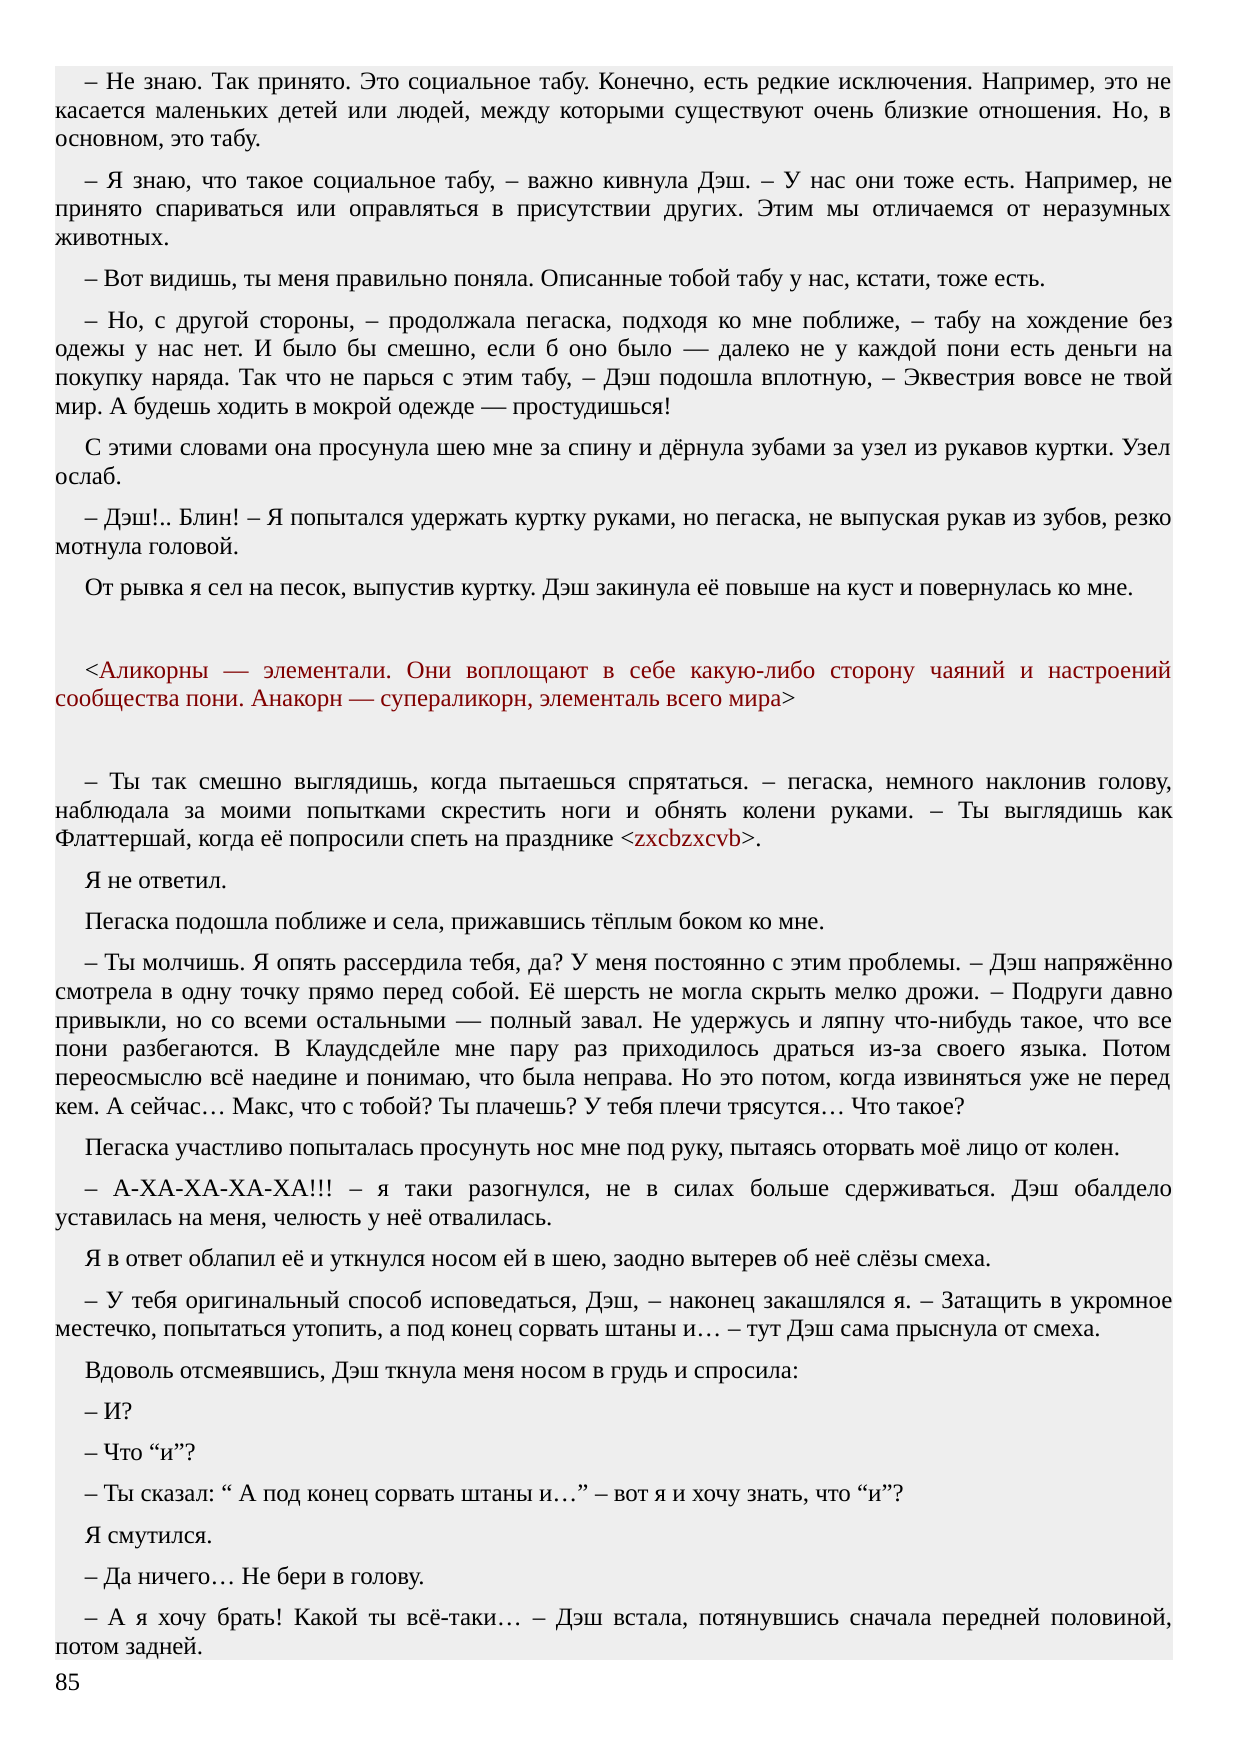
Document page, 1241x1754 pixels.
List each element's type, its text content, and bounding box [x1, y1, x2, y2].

text – А-ХА-ХА-ХА-ХА!!! – я таки разогнулся, не в силах больше сдерживаться. Дэш обалдело уставилась на меня, челюсть у неё отвалилась. [55, 1173, 1173, 1231]
text Вдоволь отсмеявшись, Дэш ткнула меня носом в грудь и спросила: [55, 1355, 1173, 1383]
text – А я хочу брать! Какой ты всё-таки… – Дэш встала, потянувшись сначала передней половиной, потом задней. [55, 1602, 1173, 1660]
text С этими словами она просунула шею мне за спину и дёрнула зубами за узел из рукавов куртки. Узел ослаб. [55, 432, 1173, 490]
text – Я знаю, что такое социальное табу, – важно кивнула Дэш. – У нас они тоже есть. Например, не принято спариваться или оправляться в присутствии других. Этим мы отличаемся от неразумных животных. [55, 165, 1173, 251]
text От рывка я сел на песок, выпустив куртку. Дэш закинула её повыше на куст и повернулась ко мне. [55, 572, 1173, 601]
text <Аликорны — элементали. Они воплощают в себе какую-либо сторону чаяний и настроений сообщества пони. Анакорн — супераликорн, элементаль всего мира> [55, 655, 1173, 712]
text – Но, с другой стороны, – продолжала пегаска, подходя ко мне поближе, – табу на хождение без одежы у нас нет. И было бы смешно, если б оно было — далеко не у каждой пони есть деньги на покупку наряда. Так что не парься с этим табу, – Дэш подошла вплотную, – Эквестрия вовсе не твой мир. А будешь ходить в мокрой одежде — простудишься! [55, 305, 1173, 420]
text – Ты сказал: “ А под конец сорвать штаны и…” – вот я и хочу знать, что “и”? [55, 1478, 1173, 1507]
text – Вот видишь, ты меня правильно поняла. Описанные тобой табу у нас, кстати, тоже есть. [55, 263, 1173, 292]
text – Ты так смешно выглядишь, когда пытаешься спрятаться. – пегаска, немного наклонив голову, наблюдала за моими попытками скрестить ноги и обнять колени руками. – Ты выглядишь как Флаттершай, когда её попросили спеть на празднике <zxcbzxcvb>. [55, 766, 1173, 852]
text Я смутился. [55, 1520, 1173, 1548]
text Пегаска участливо попыталась просунуть нос мне под руку, пытаясь оторвать моё лицо от колен. [55, 1132, 1173, 1161]
text – Да ничего… Не бери в голову. [55, 1561, 1173, 1590]
text – Ты молчишь. Я опять рассердила тебя, да? У меня постоянно с этим проблемы. – Дэш напряжённо смотрела в одну точку прямо перед собой. Её шерсть не могла скрыть мелко дрожи. – Подруги давно привыкли, но со всеми остальными — полный завал. Не удержусь и ляпну что-нибудь такое, что все пони разбегаются. В Клаудсдейле мне пару раз приходилось драться из-за своего языка. Потом переосмыслю всё наедине и понимаю, что была неправа. Но это потом, когда извиняться уже не перед кем. А сейчас… Макс, что с тобой? Ты плачешь? У тебя плечи трясутся… Что такое? [55, 947, 1173, 1120]
text – Не знаю. Так принято. Это социальное табу. Конечно, есть редкие исключения. Например, это не касается маленьких детей или людей, между которыми существуют очень близкие отношения. Но, в основном, это табу. [55, 66, 1173, 152]
text – Что “и”? [55, 1437, 1173, 1466]
text – И? [55, 1396, 1173, 1425]
text – У тебя оригинальный способ исповедаться, Дэш, – наконец закашлялся я. – Затащить в укромное местечко, попытаться утопить, а под конец сорвать штаны и… – тут Дэш сама прыснула от смеха. [55, 1285, 1173, 1342]
text Пегаска подошла поближе и села, прижавшись тёплым боком ко мне. [55, 906, 1173, 935]
text – Дэш!.. Блин! – Я попытался удержать куртку руками, но пегаска, не выпуская рукав из зубов, резко мотнула головой. [55, 502, 1173, 560]
text Я в ответ облапил её и уткнулся носом ей в шею, заодно вытерев об неё слёзы смеха. [55, 1243, 1173, 1272]
text Я не ответил. [55, 865, 1173, 893]
